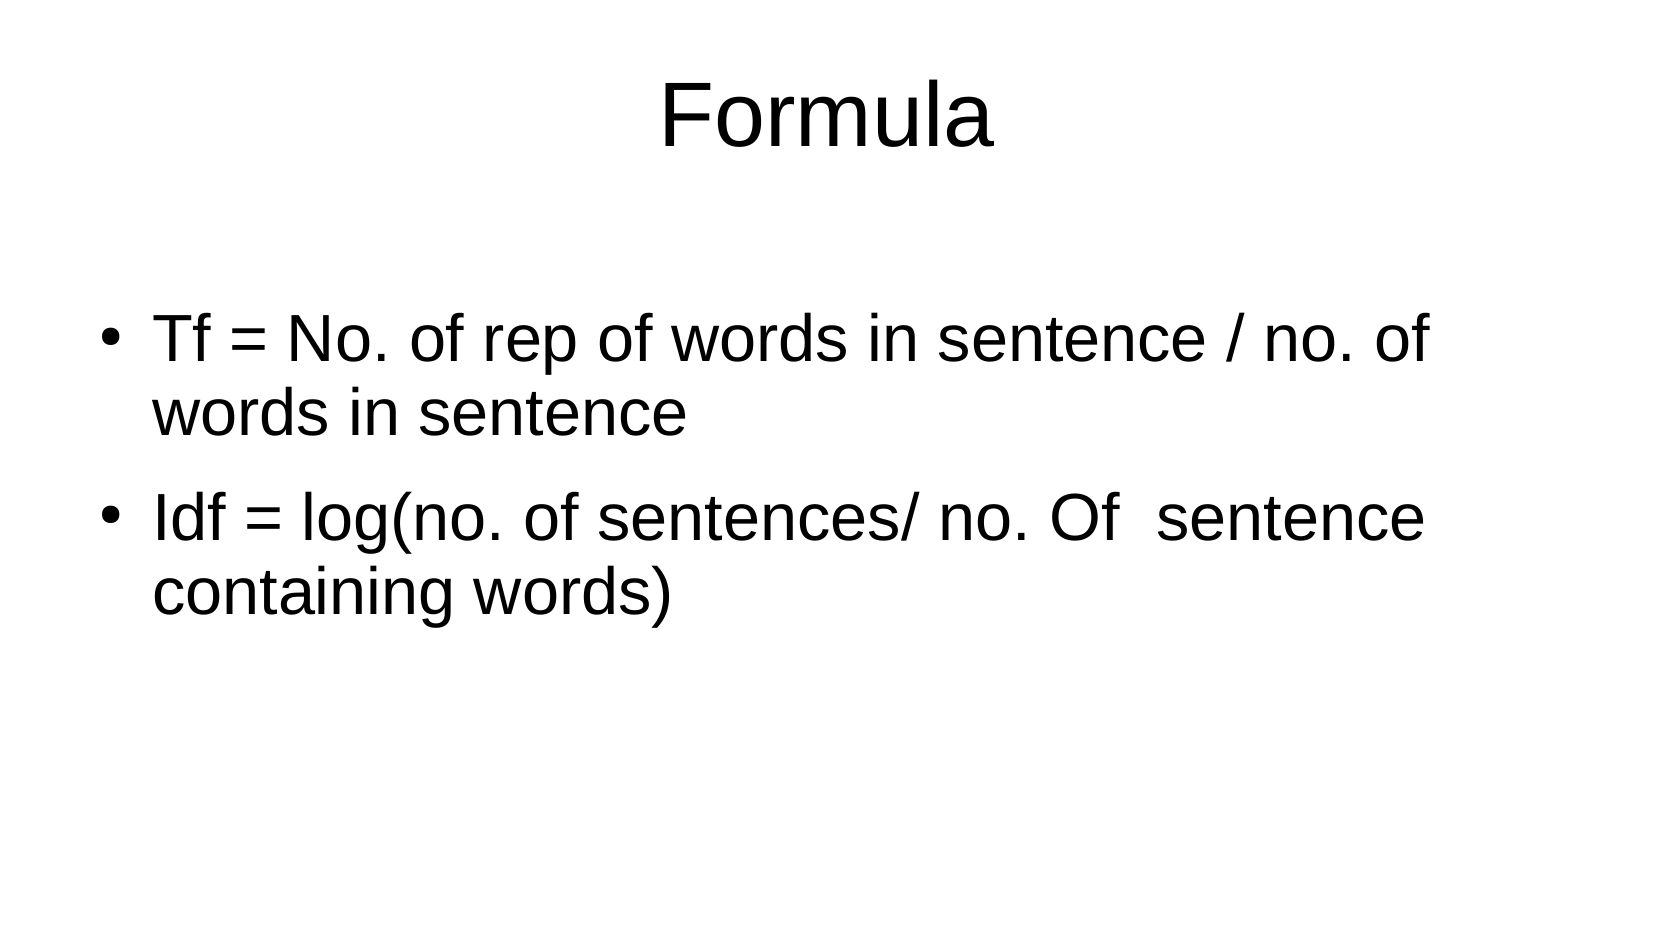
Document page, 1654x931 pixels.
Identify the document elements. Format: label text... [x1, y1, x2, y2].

list Tf = No. of rep of words in sentence / no. of words in sentence Idf = log(no. of sentences/ no. Of sentence containing words) [81, 300, 1570, 840]
title Formula [82, 37, 1571, 193]
